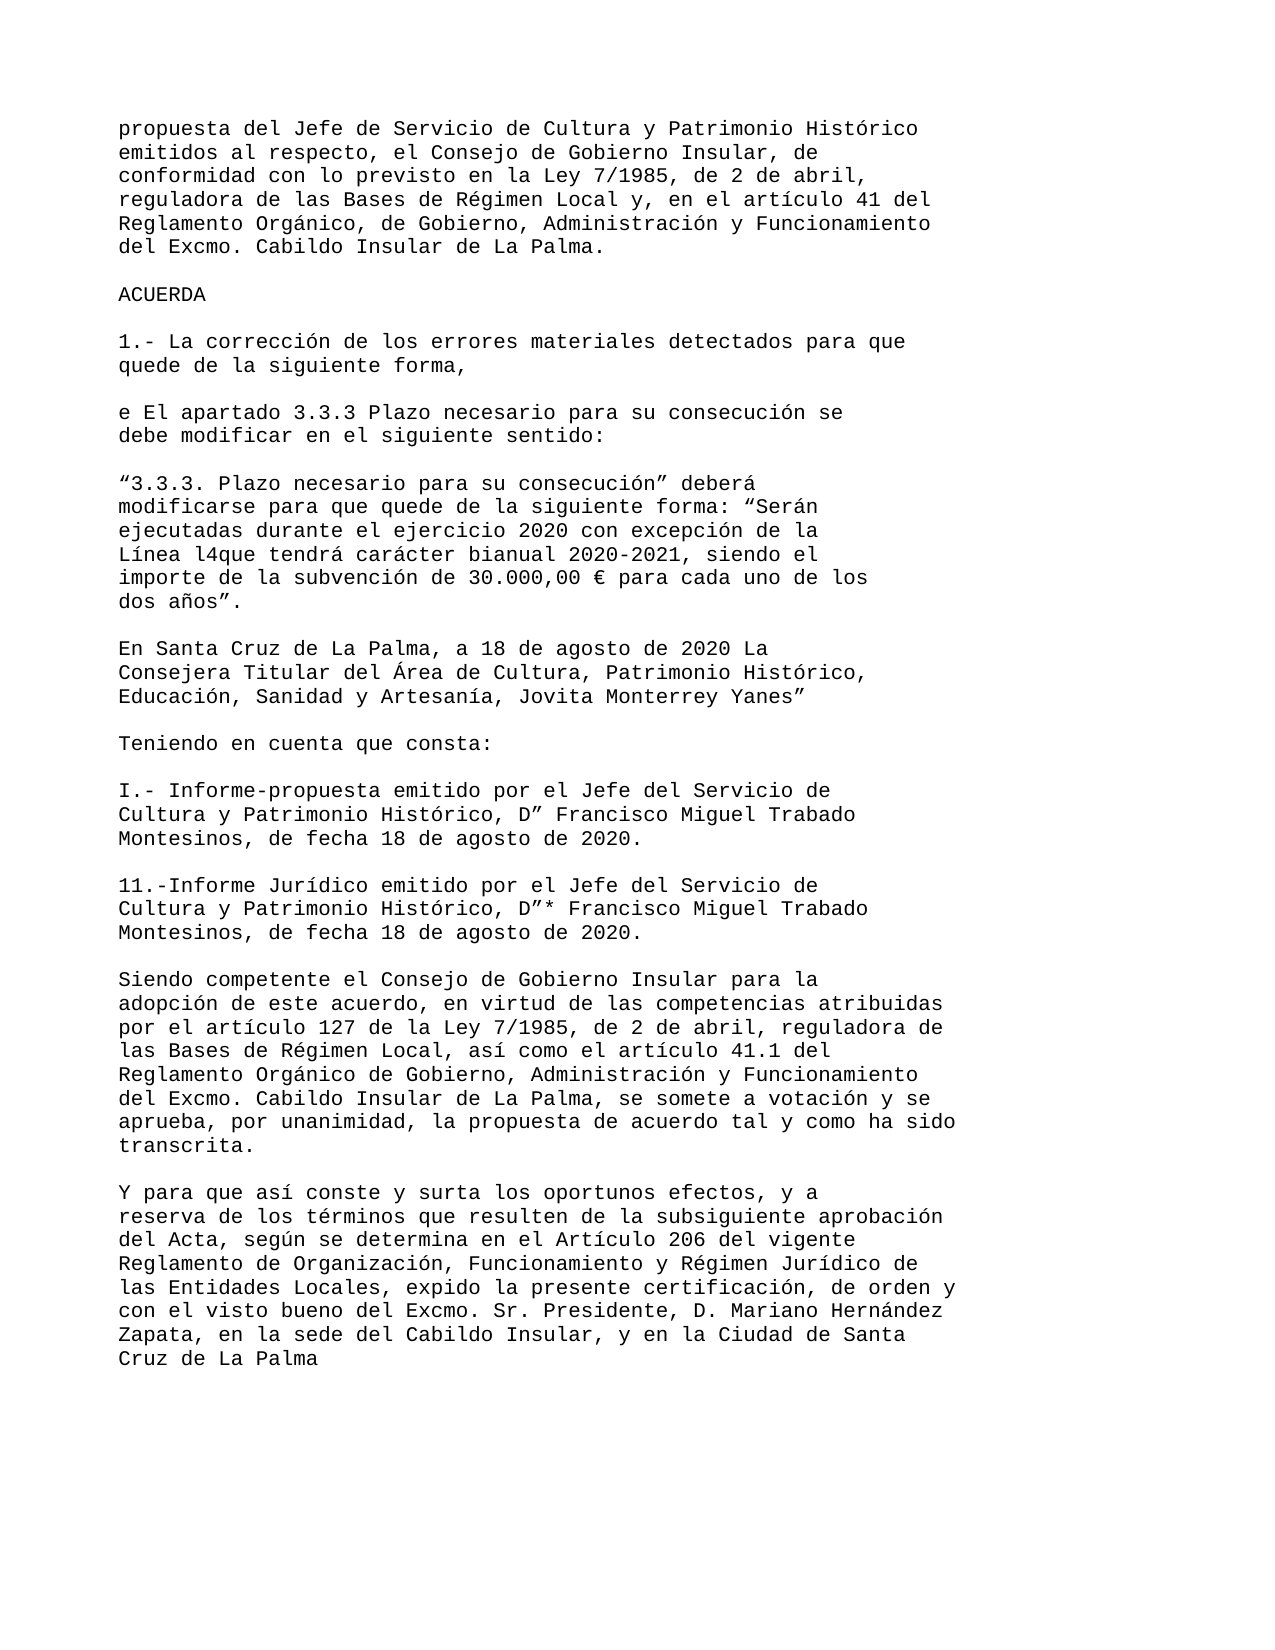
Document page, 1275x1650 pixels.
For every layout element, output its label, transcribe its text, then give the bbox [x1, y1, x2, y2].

text las Bases de Régimen Local, así como el artículo 41.1 del [118, 1040, 1157, 1064]
text conformidad con lo previsto en la Ley 7/1985, de 2 de abril, [118, 165, 1157, 189]
text quede de la siguiente forma, [118, 354, 1157, 378]
text modificarse para que quede de la siguiente forma: “Serán [118, 496, 1157, 520]
text Montesinos, de fecha 18 de agosto de 2020. [118, 827, 1157, 851]
text Reglamento Orgánico, de Gobierno, Administración y Funcionamiento [118, 213, 1157, 236]
text “3.3.3. Plazo necesario para su consecución” deberá [118, 473, 1157, 496]
text ACUERDA [118, 284, 1157, 307]
text I.- Informe-propuesta emitido por el Jefe del Servicio de [118, 780, 1157, 804]
text 11.-Informe Jurídico emitido por el Jefe del Servicio de [118, 875, 1157, 898]
text Cruz de La Palma [118, 1348, 1157, 1371]
text Cultura y Patrimonio Histórico, D”* Francisco Miguel Trabado [118, 898, 1157, 922]
text dos años”. [118, 591, 1157, 615]
text e El apartado 3.3.3 Plazo necesario para su consecución se [118, 402, 1157, 426]
text importe de la subvención de 30.000,00 € para cada uno de los [118, 567, 1157, 591]
text debe modificar en el siguiente sentido: [118, 426, 1157, 449]
text reguladora de las Bases de Régimen Local y, en el artículo 41 del [118, 189, 1157, 213]
text Montesinos, de fecha 18 de agosto de 2020. [118, 922, 1157, 946]
text del Acta, según se determina en el Artículo 206 del vigente [118, 1229, 1157, 1253]
text Zapata, en la sede del Cabildo Insular, y en la Ciudad de Santa [118, 1324, 1157, 1348]
text Consejera Titular del Área de Cultura, Patrimonio Histórico, [118, 662, 1157, 686]
text del Excmo. Cabildo Insular de La Palma. [118, 236, 1157, 260]
text aprueba, por unanimidad, la propuesta de acuerdo tal y como ha sido [118, 1111, 1157, 1135]
text Cultura y Patrimonio Histórico, D” Francisco Miguel Trabado [118, 804, 1157, 827]
text con el visto bueno del Excmo. Sr. Presidente, D. Mariano Hernández [118, 1300, 1157, 1324]
text 1.- La corrección de los errores materiales detectados para que [118, 331, 1157, 354]
text Siendo competente el Consejo de Gobierno Insular para la [118, 969, 1157, 993]
text emitidos al respecto, el Consejo de Gobierno Insular, de [118, 142, 1157, 165]
text Teniendo en cuenta que consta: [118, 733, 1157, 757]
text En Santa Cruz de La Palma, a 18 de agosto de 2020 La [118, 638, 1157, 662]
text transcrita. [118, 1135, 1157, 1158]
text Y para que así conste y surta los oportunos efectos, y a [118, 1182, 1157, 1206]
text Reglamento Orgánico de Gobierno, Administración y Funcionamiento [118, 1064, 1157, 1088]
text Educación, Sanidad y Artesanía, Jovita Monterrey Yanes” [118, 686, 1157, 709]
text reserva de los términos que resulten de la subsiguiente aprobación [118, 1206, 1157, 1229]
text del Excmo. Cabildo Insular de La Palma, se somete a votación y se [118, 1088, 1157, 1111]
text por el artículo 127 de la Ley 7/1985, de 2 de abril, reguladora de [118, 1017, 1157, 1040]
text propuesta del Jefe de Servicio de Cultura y Patrimonio Histórico [118, 118, 1157, 142]
text las Entidades Locales, expido la presente certificación, de orden y [118, 1277, 1157, 1300]
text Línea l4que tendrá carácter bianual 2020-2021, siendo el [118, 544, 1157, 567]
text ejecutadas durante el ejercicio 2020 con excepción de la [118, 520, 1157, 544]
text adopción de este acuerdo, en virtud de las competencias atribuidas [118, 993, 1157, 1017]
text Reglamento de Organización, Funcionamiento y Régimen Jurídico de [118, 1253, 1157, 1277]
